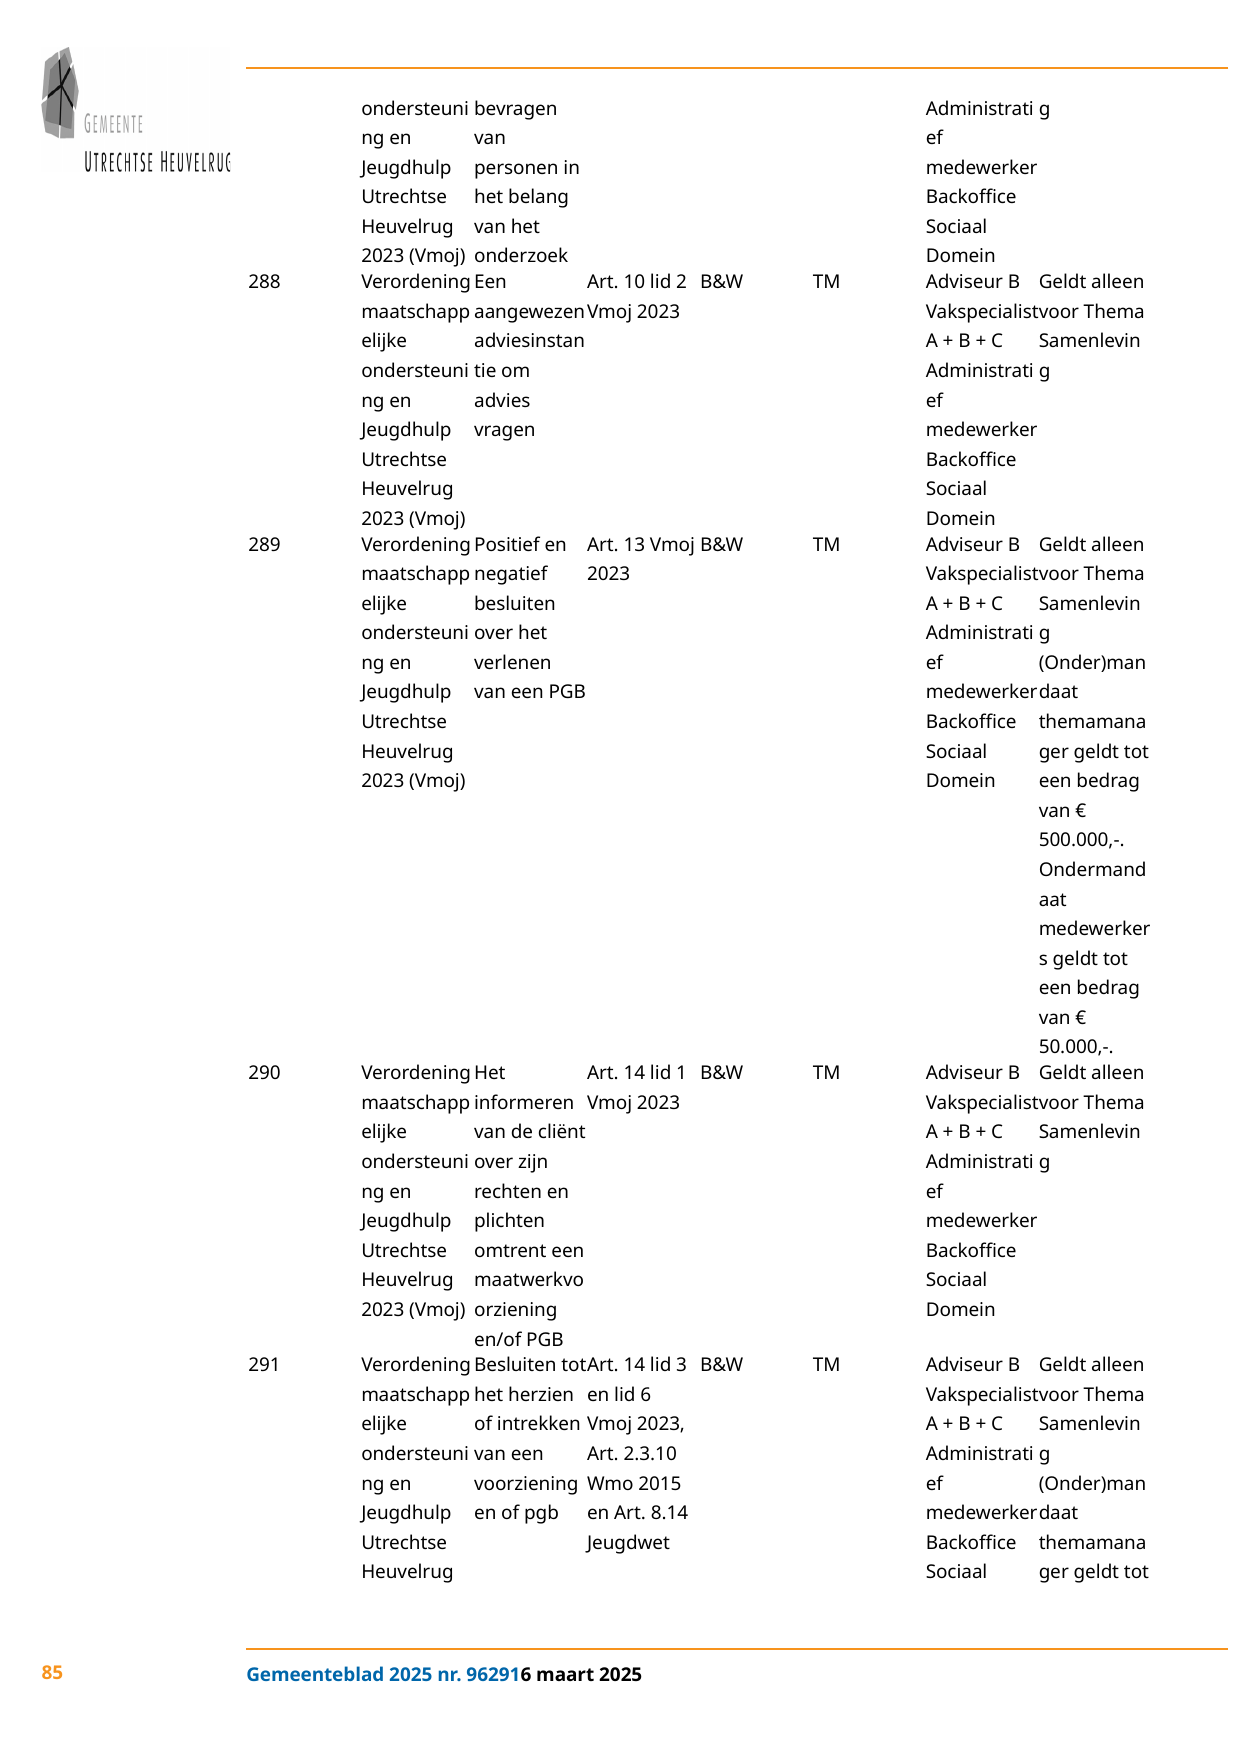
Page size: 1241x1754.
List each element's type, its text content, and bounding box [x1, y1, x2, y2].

table_cell [700, 95, 813, 268]
table_cell [813, 95, 926, 268]
picture [41, 47, 231, 172]
table_cell 288 [248, 269, 361, 531]
table_cell Art. 14 lid 1 Vmoj 2023 [587, 1060, 700, 1351]
table_cell Positief en negatief besluiten over het verlenen van een PGB [474, 531, 587, 1059]
table_cell TM [813, 531, 926, 1059]
table_cell Verordening maatschappelijke ondersteuning en Jeugdhulp Utrechtse Heuvelrug [361, 1351, 474, 1584]
table_cell Administratief medewerker Backoffice Sociaal Domein [926, 95, 1038, 268]
table_cell 289 [248, 531, 361, 1059]
table_cell Verordening maatschappelijke ondersteuning en Jeugdhulp Utrechtse Heuvelrug 2023 (Vmoj) [361, 531, 474, 1059]
table_cell Geldt alleen voor Thema Samenleving (Onder)mandaat themamanager geldt tot [1039, 1351, 1152, 1584]
table_cell [587, 95, 700, 268]
table_cell Art. 10 lid 2 Vmoj 2023 [587, 269, 700, 531]
table_cell [248, 95, 361, 268]
table_cell ondersteuning en Jeugdhulp Utrechtse Heuvelrug 2023 (Vmoj) [361, 95, 474, 268]
table_cell Geldt alleen voor Thema Samenleving [1039, 269, 1152, 531]
table_cell Geldt alleen voor Thema Samenleving [1039, 1060, 1152, 1351]
table_cell 291 [248, 1351, 361, 1584]
table_cell Adviseur B Vakspecialist A + B + C Administratief medewerker Backoffice Sociaal [926, 1351, 1038, 1584]
table_cell Art. 13 Vmoj 2023 [587, 531, 700, 1059]
table_cell g [1039, 95, 1152, 268]
table_cell B&W [700, 269, 813, 531]
table_cell Adviseur B Vakspecialist A + B + C Administratief medewerker Backoffice Sociaal Domein [926, 269, 1038, 531]
table_cell 290 [248, 1060, 361, 1351]
table_cell Het informeren van de cliënt over zijn rechten en plichten omtrent een maatwerkvoorziening en/of PGB [474, 1060, 587, 1351]
table_cell B&W [700, 531, 813, 1059]
table_cell Adviseur B Vakspecialist A + B + C Administratief medewerker Backoffice Sociaal Domein [926, 1060, 1038, 1351]
table_cell Geldt alleen voor Thema Samenleving (Onder)mandaat themamanager geldt tot een bedrag van € 500.000,-. Ondermandaat medewerkers geldt tot een bedrag van € 50.000,-. [1039, 531, 1152, 1059]
table_cell Verordening maatschappelijke ondersteuning en Jeugdhulp Utrechtse Heuvelrug 2023 (Vmoj) [361, 1060, 474, 1351]
table_cell Art. 14 lid 3 en lid 6 Vmoj 2023, Art. 2.3.10 Wmo 2015 en Art. 8.14 Jeugdwet [587, 1351, 700, 1584]
table_cell B&W [700, 1060, 813, 1351]
table_cell bevragen van personen in het belang van het onderzoek [474, 95, 587, 268]
table_cell Besluiten tot het herzien of intrekken van een voorziening en of pgb [474, 1351, 587, 1584]
table_cell TM [813, 269, 926, 531]
table_cell Verordening maatschappelijke ondersteuning en Jeugdhulp Utrechtse Heuvelrug 2023 (Vmoj) [361, 269, 474, 531]
table_cell TM [813, 1351, 926, 1584]
table_cell Adviseur B Vakspecialist A + B + C Administratief medewerker Backoffice Sociaal Domein [926, 531, 1038, 1059]
table_cell TM [813, 1060, 926, 1351]
table_cell B&W [700, 1351, 813, 1584]
table_cell Een aangewezen adviesinstantie om advies vragen [474, 269, 587, 531]
